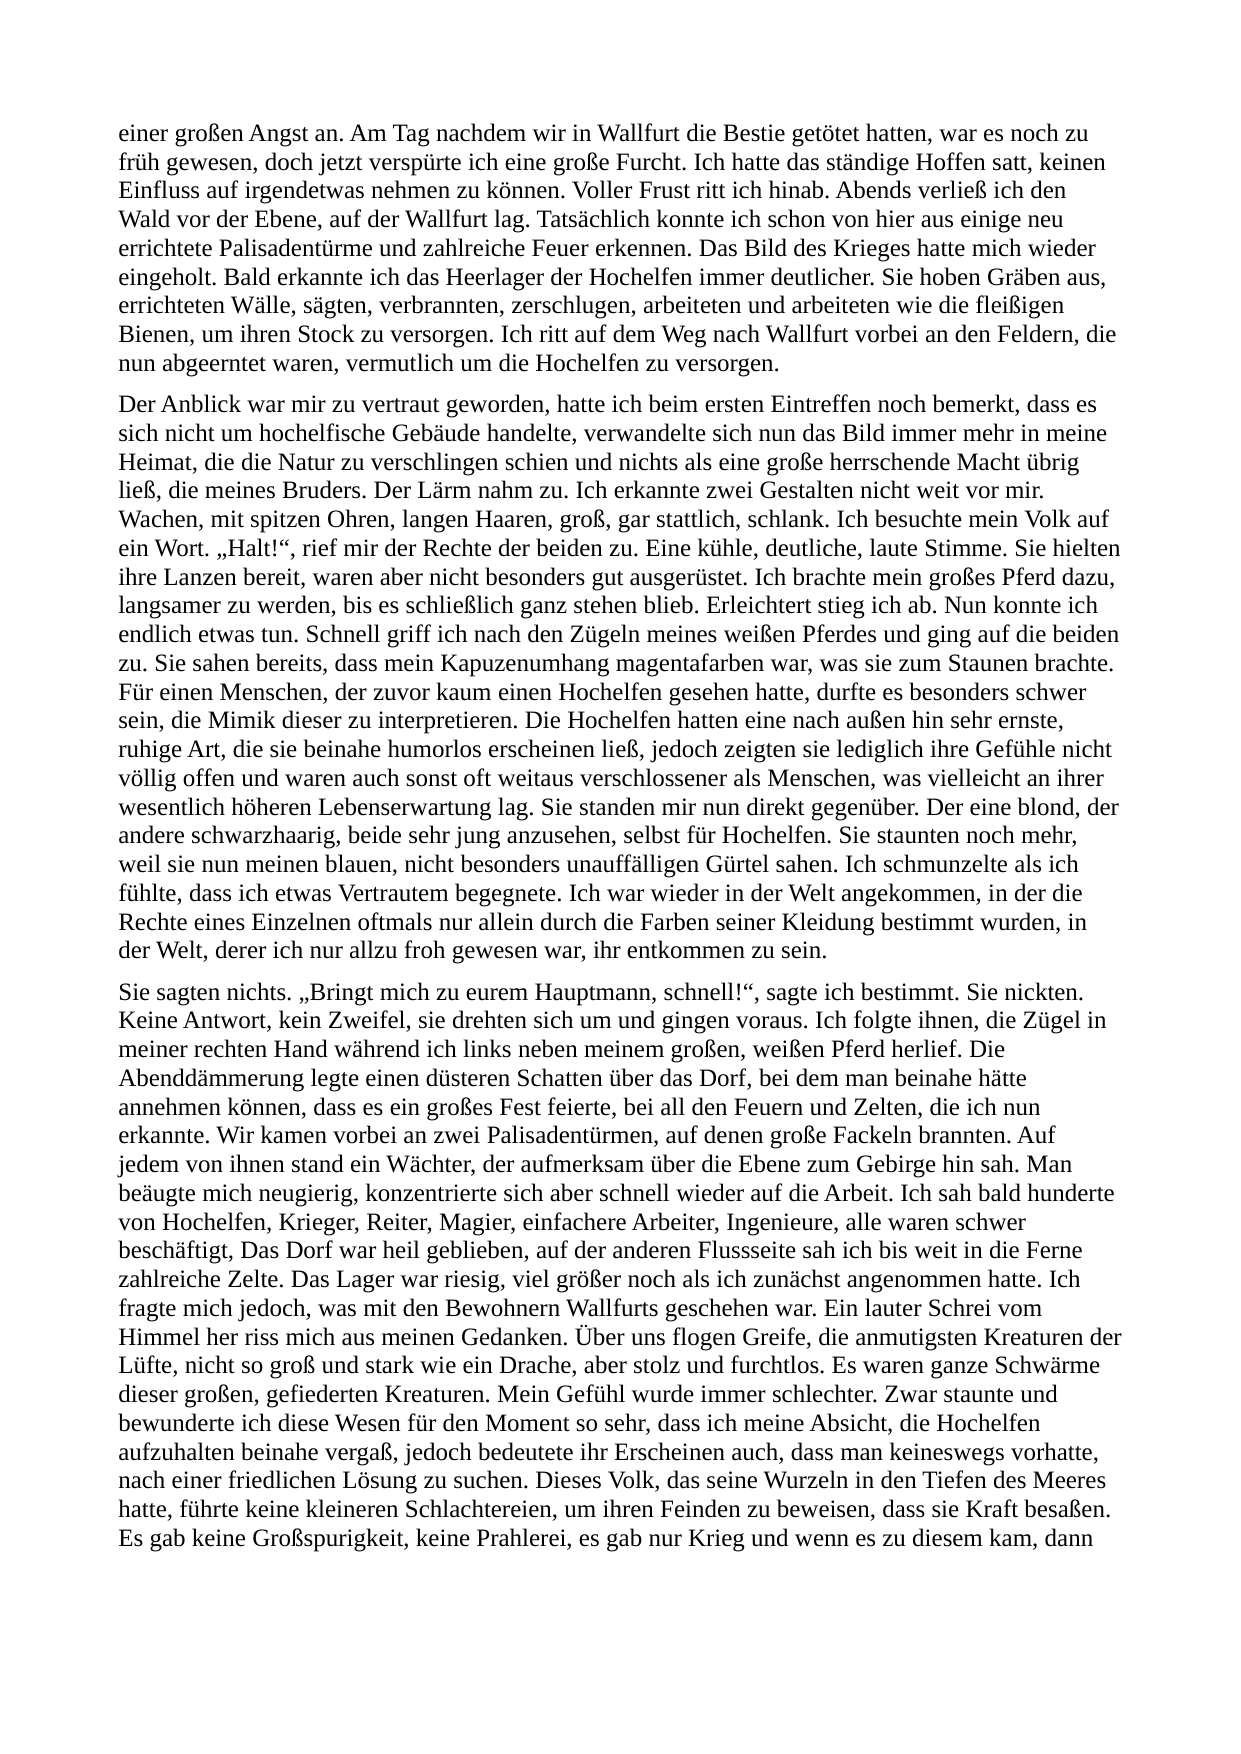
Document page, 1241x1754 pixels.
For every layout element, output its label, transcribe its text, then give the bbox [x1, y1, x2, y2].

text einer großen Angst an. Am Tag nachdem wir in Wallfurt die Bestie getötet hatten, war es noch zu früh gewesen, doch jetzt verspürte ich eine große Furcht. Ich hatte das ständige Hoffen satt, keinen Einfluss auf irgendetwas nehmen zu können. Voller Frust ritt ich hinab. Abends verließ ich den Wald vor der Ebene, auf der Wallfurt lag. Tatsächlich konnte ich schon von hier aus einige neu errichtete Palisadentürme und zahlreiche Feuer erkennen. Das Bild des Krieges hatte mich wieder eingeholt. Bald erkannte ich das Heerlager der Hochelfen immer deutlicher. Sie hoben Gräben aus, errichteten Wälle, sägten, verbrannten, zerschlugen, arbeiteten und arbeiteten wie die fleißigen Bienen, um ihren Stock zu versorgen. Ich ritt auf dem Weg nach Wallfurt vorbei an den Feldern, die nun abgeerntet waren, vermutlich um die Hochelfen zu versorgen. [118, 118, 1122, 377]
text Sie sagten nichts. „Bringt mich zu eurem Hauptmann, schnell!“, sagte ich bestimmt. Sie nickten. Keine Antwort, kein Zweifel, sie drehten sich um und gingen voraus. Ich folgte ihnen, die Zügel in meiner rechten Hand während ich links neben meinem großen, weißen Pferd herlief. Die Abenddämmerung legte einen düsteren Schatten über das Dorf, bei dem man beinahe hätte annehmen können, dass es ein großes Fest feierte, bei all den Feuern und Zelten, die ich nun erkannte. Wir kamen vorbei an zwei Palisadentürmen, auf denen große Fackeln brannten. Auf jedem von ihnen stand ein Wächter, der aufmerksam über die Ebene zum Gebirge hin sah. Man beäugte mich neugierig, konzentrierte sich aber schnell wieder auf die Arbeit. Ich sah bald hunderte von Hochelfen, Krieger, Reiter, Magier, einfachere Arbeiter, Ingenieure, alle waren schwer beschäftigt, Das Dorf war heil geblieben, auf der anderen Flussseite sah ich bis weit in die Ferne zahlreiche Zelte. Das Lager war riesig, viel größer noch als ich zunächst angenommen hatte. Ich fragte mich jedoch, was mit den Bewohnern Wallfurts geschehen war. Ein lauter Schrei vom Himmel her riss mich aus meinen Gedanken. Über uns flogen Greife, die anmutigsten Kreaturen der Lüfte, nicht so groß und stark wie ein Drache, aber stolz und furchtlos. Es waren ganze Schwärme dieser großen, gefiederten Kreaturen. Mein Gefühl wurde immer schlechter. Zwar staunte und bewunderte ich diese Wesen für den Moment so sehr, dass ich meine Absicht, die Hochelfen aufzuhalten beinahe vergaß, jedoch bedeutete ihr Erscheinen auch, dass man keineswegs vorhatte, nach einer friedlichen Lösung zu suchen. Dieses Volk, das seine Wurzeln in den Tiefen des Meeres hatte, führte keine kleineren Schlachtereien, um ihren Feinden zu beweisen, dass sie Kraft besaßen. Es gab keine Großspurigkeit, keine Prahlerei, es gab nur Krieg und wenn es zu diesem kam, dann [118, 977, 1122, 1552]
text Der Anblick war mir zu vertraut geworden, hatte ich beim ersten Eintreffen noch bemerkt, dass es sich nicht um hochelfische Gebäude handelte, verwandelte sich nun das Bild immer mehr in meine Heimat, die die Natur zu verschlingen schien und nichts als eine große herrschende Macht übrig ließ, die meines Bruders. Der Lärm nahm zu. Ich erkannte zwei Gestalten nicht weit vor mir. Wachen, mit spitzen Ohren, langen Haaren, groß, gar stattlich, schlank. Ich besuchte mein Volk auf ein Wort. „Halt!“, rief mir der Rechte der beiden zu. Eine kühle, deutliche, laute Stimme. Sie hielten ihre Lanzen bereit, waren aber nicht besonders gut ausgerüstet. Ich brachte mein großes Pferd dazu, langsamer zu werden, bis es schließlich ganz stehen blieb. Erleichtert stieg ich ab. Nun konnte ich endlich etwas tun. Schnell griff ich nach den Zügeln meines weißen Pferdes und ging auf die beiden zu. Sie sahen bereits, dass mein Kapuzenumhang magentafarben war, was sie zum Staunen brachte. Für einen Menschen, der zuvor kaum einen Hochelfen gesehen hatte, durfte es besonders schwer sein, die Mimik dieser zu interpretieren. Die Hochelfen hatten eine nach außen hin sehr ernste, ruhige Art, die sie beinahe humorlos erscheinen ließ, jedoch zeigten sie lediglich ihre Gefühle nicht völlig offen und waren auch sonst oft weitaus verschlossener als Menschen, was vielleicht an ihrer wesentlich höheren Lebenserwartung lag. Sie standen mir nun direkt gegenüber. Der eine blond, der andere schwarzhaarig, beide sehr jung anzusehen, selbst für Hochelfen. Sie staunten noch mehr, weil sie nun meinen blauen, nicht besonders unauffälligen Gürtel sahen. Ich schmunzelte als ich fühlte, dass ich etwas Vertrautem begegnete. Ich war wieder in der Welt angekommen, in der die Rechte eines Einzelnen oftmals nur allein durch die Farben seiner Kleidung bestimmt wurden, in der Welt, derer ich nur allzu froh gewesen war, ihr entkommen zu sein. [118, 389, 1122, 964]
